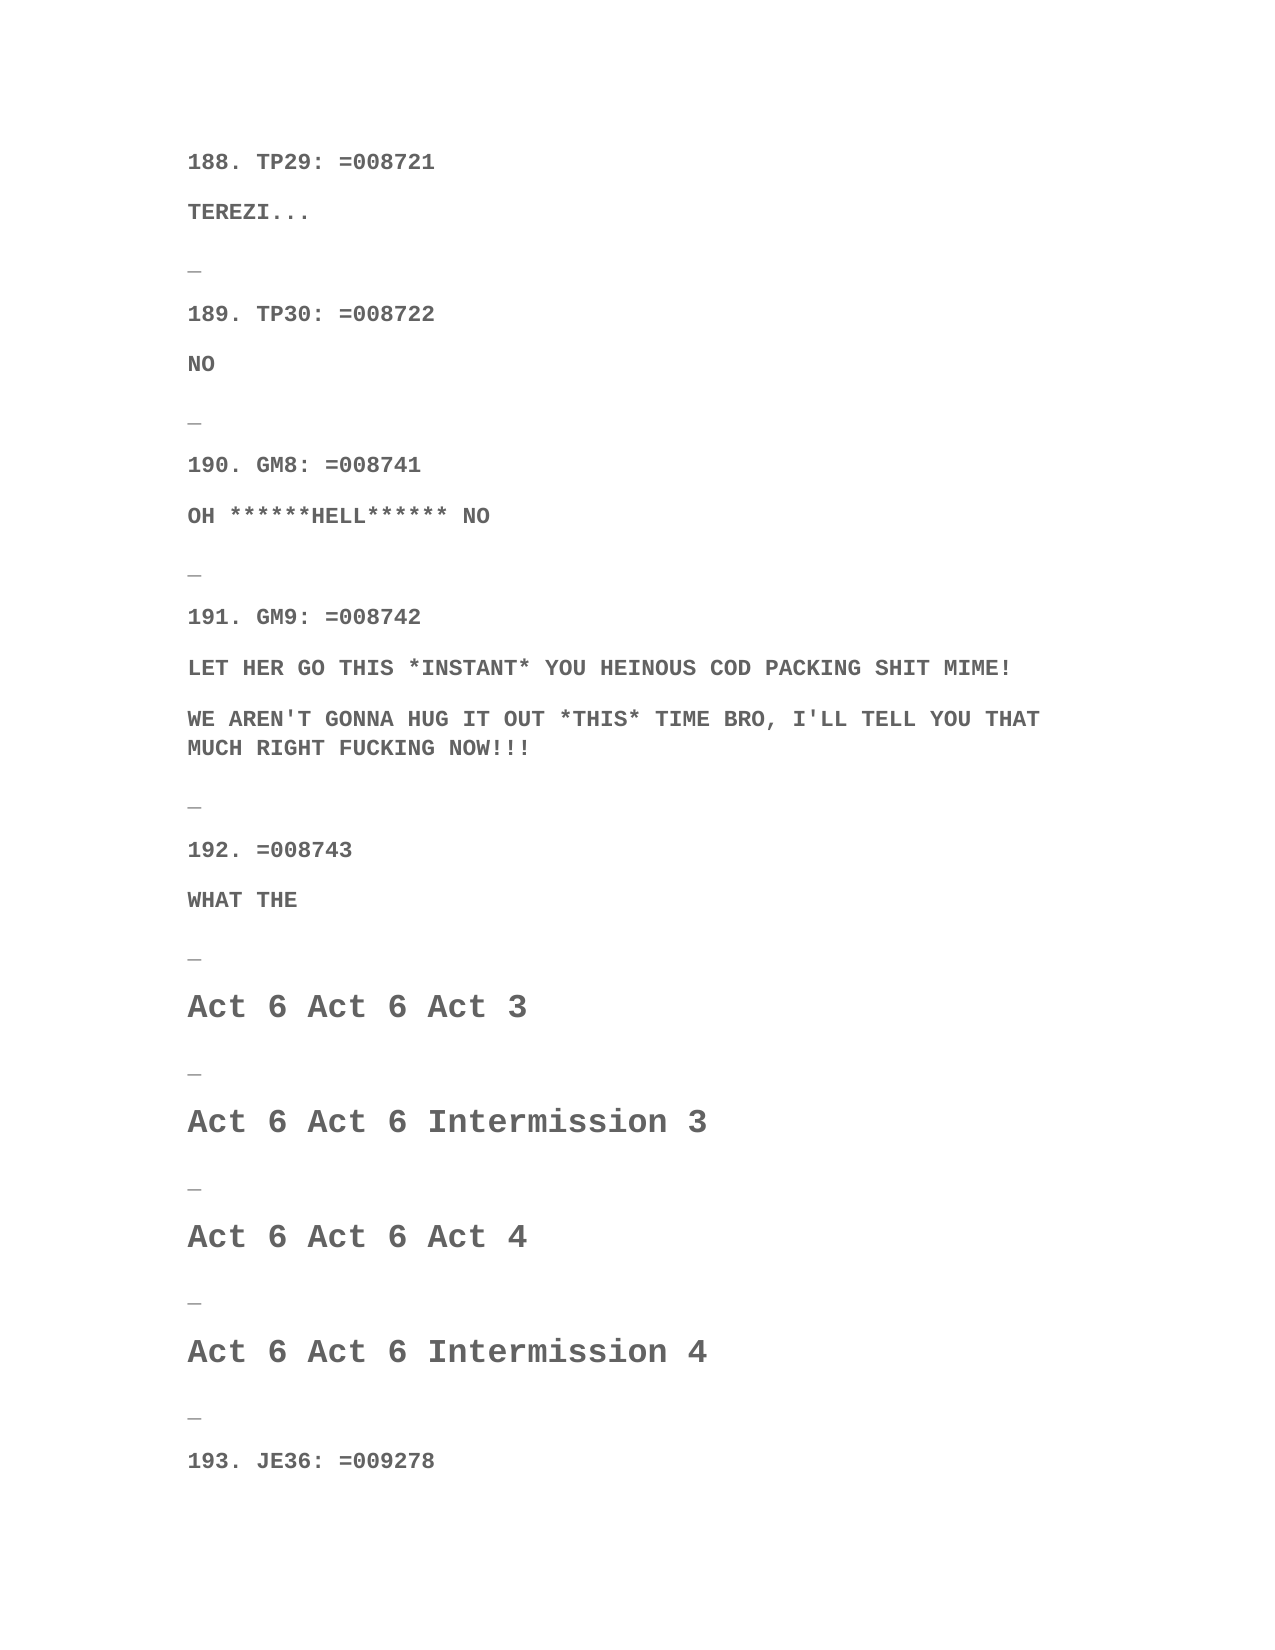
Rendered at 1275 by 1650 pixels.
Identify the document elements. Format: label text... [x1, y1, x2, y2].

text _ [187, 403, 1087, 429]
text 189. TP30: =008722 [187, 302, 1087, 328]
text 190. GM8: =008741 [187, 454, 1087, 480]
text 192. =008743 [187, 838, 1087, 864]
text 193. JE36: =009278 [187, 1449, 1087, 1475]
text NO [187, 352, 1087, 378]
text _ [187, 1399, 1087, 1425]
text _ [187, 251, 1087, 277]
text WHAT THE [187, 888, 1087, 914]
text TEREZI... [187, 201, 1087, 227]
text WE AREN'T GONNA HUG IT OUT *THIS* TIME BRO, I'LL TELL YOU THAT MUCH RIGHT FUCKING NOW!!! [187, 707, 1087, 763]
text Act 6 Act 6 Act 4 [187, 1219, 1087, 1257]
text 188. TP29: =008721 [187, 150, 1087, 176]
text 191. GM9: =008742 [187, 606, 1087, 632]
text _ [187, 939, 1087, 965]
text Act 6 Act 6 Intermission 4 [187, 1334, 1087, 1372]
text LET HER GO THIS *INSTANT* YOU HEINOUS COD PACKING SHIT MIME! [187, 656, 1087, 682]
text _ [187, 1169, 1087, 1195]
text _ [187, 1284, 1087, 1310]
text OH ******HELL****** NO [187, 504, 1087, 530]
text _ [187, 555, 1087, 581]
text _ [187, 787, 1087, 813]
text Act 6 Act 6 Act 3 [187, 990, 1087, 1028]
text _ [187, 1054, 1087, 1080]
text Act 6 Act 6 Intermission 3 [187, 1105, 1087, 1142]
